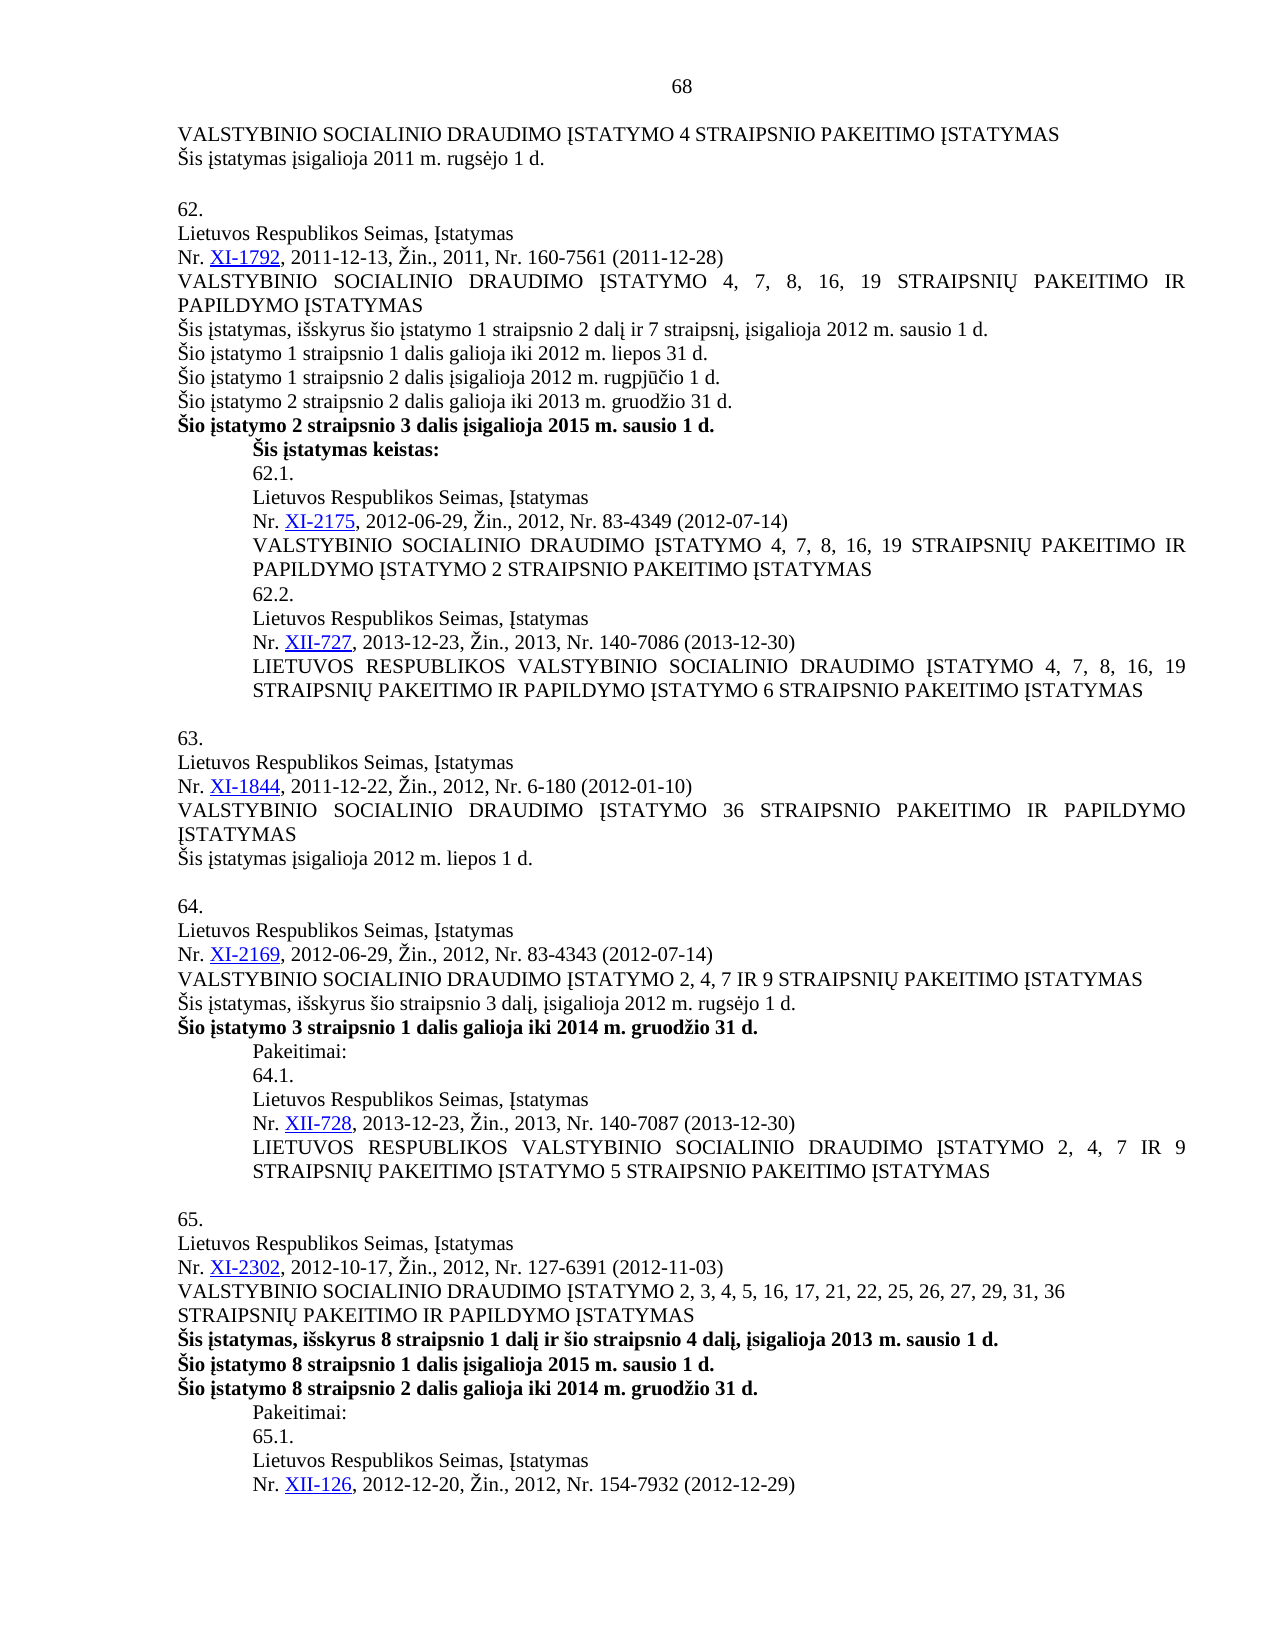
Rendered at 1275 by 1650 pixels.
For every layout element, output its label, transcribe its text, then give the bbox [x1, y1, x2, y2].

text 63. [177, 726, 1186, 750]
text Šis įstatymas, išskyrus šio straipsnio 3 dalį, įsigalioja 2012 m. rugsėjo 1 d. [177, 991, 1186, 1014]
text Šio įstatymo 1 straipsnio 1 dalis galioja iki 2012 m. liepos 31 d. [177, 341, 1186, 365]
text VALSTYBINIO SOCIALINIO DRAUDIMO ĮSTATYMO 4, 7, 8, 16, 19 STRAIPSNIŲ PAKEITIMO IR PAPILDYMO ĮSTATYMO 2 STRAIPSNIO PAKEITIMO ĮSTATYMAS [252, 533, 1186, 581]
text Šio įstatymo 8 straipsnio 1 dalis įsigalioja 2015 m. sausio 1 d. [177, 1351, 1175, 1376]
text Šis įstatymas keistas: [177, 437, 1186, 461]
text Nr. XII-126, 2012-12-20, Žin., 2012, Nr. 154-7932 (2012-12-29) [177, 1472, 1186, 1496]
text Nr. XI-1844, 2011-12-22, Žin., 2012, Nr. 6-180 (2012-01-10) [177, 774, 1186, 798]
text Šis įstatymas, išskyrus šio įstatymo 1 straipsnio 2 dalį ir 7 straipsnį, įsigalioja 2012 m. sausio 1 d. [177, 317, 1186, 341]
text Šio įstatymo 1 straipsnio 2 dalis įsigalioja 2012 m. rugpjūčio 1 d. [177, 365, 1186, 389]
text 64.1. [177, 1063, 1186, 1087]
text Lietuvos Respublikos Seimas, Įstatymas [177, 918, 1186, 942]
text Lietuvos Respublikos Seimas, Įstatymas [177, 1087, 1186, 1111]
text Pakeitimai: [177, 1399, 1186, 1424]
text Lietuvos Respublikos Seimas, Įstatymas [177, 750, 1186, 774]
text Pakeitimai: [177, 1039, 1186, 1063]
text Lietuvos Respublikos Seimas, Įstatymas [177, 1231, 1186, 1255]
text Nr. XI-2302, 2012-10-17, Žin., 2012, Nr. 127-6391 (2012-11-03) [177, 1255, 1186, 1279]
text LIETUVOS RESPUBLIKOS VALSTYBINIO SOCIALINIO DRAUDIMO ĮSTATYMO 2, 4, 7 IR 9 STRAIPSNIŲ PAKEITIMO ĮSTATYMO 5 STRAIPSNIO PAKEITIMO ĮSTATYMAS [252, 1135, 1186, 1183]
text LIETUVOS RESPUBLIKOS VALSTYBINIO SOCIALINIO DRAUDIMO ĮSTATYMO 4, 7, 8, 16, 19 STRAIPSNIŲ PAKEITIMO IR PAPILDYMO ĮSTATYMO 6 STRAIPSNIO PAKEITIMO ĮSTATYMAS [252, 654, 1186, 702]
text Šis įstatymas įsigalioja 2012 m. liepos 1 d. [177, 846, 1187, 870]
text Šio įstatymo 2 straipsnio 2 dalis galioja iki 2013 m. gruodžio 31 d. [177, 389, 1186, 413]
text Šio įstatymo 8 straipsnio 2 dalis galioja iki 2014 m. gruodžio 31 d. [177, 1376, 1175, 1399]
text 65. [177, 1207, 1186, 1231]
text 62. [177, 196, 1186, 221]
text Lietuvos Respublikos Seimas, Įstatymas [177, 485, 1186, 509]
text 62.1. [177, 461, 1186, 485]
text Nr. XI-2175, 2012-06-29, Žin., 2012, Nr. 83-4349 (2012-07-14) [177, 509, 1186, 533]
text 64. [177, 894, 1186, 918]
text VALSTYBINIO SOCIALINIO DRAUDIMO ĮSTATYMO 36 STRAIPSNIO PAKEITIMO IR PAPILDYMO ĮSTATYMAS [177, 798, 1186, 846]
text VALSTYBINIO SOCIALINIO DRAUDIMO ĮSTATYMO 4 STRAIPSNIO PAKEITIMO ĮSTATYMAS [177, 122, 1186, 146]
text 65.1. [177, 1424, 1186, 1448]
text Nr. XI-2169, 2012-06-29, Žin., 2012, Nr. 83-4343 (2012-07-14) [177, 942, 1186, 966]
text Šis įstatymas įsigalioja 2011 m. rugsėjo 1 d. [177, 146, 1186, 170]
text VALSTYBINIO SOCIALINIO DRAUDIMO ĮSTATYMO 4, 7, 8, 16, 19 STRAIPSNIŲ PAKEITIMO IR PAPILDYMO ĮSTATYMAS [177, 269, 1186, 317]
text Šio įstatymo 3 straipsnio 1 dalis galioja iki 2014 m. gruodžio 31 d. [177, 1014, 1187, 1039]
text VALSTYBINIO SOCIALINIO DRAUDIMO ĮSTATYMO 2, 4, 7 IR 9 STRAIPSNIŲ PAKEITIMO ĮSTATYMAS [177, 966, 1186, 991]
text Nr. XII-728, 2013-12-23, Žin., 2013, Nr. 140-7087 (2013-12-30) [177, 1111, 1186, 1135]
text 62.2. [177, 581, 1186, 606]
text Šis įstatymas, išskyrus 8 straipsnio 1 dalį ir šio straipsnio 4 dalį, įsigalioja 2013 m. sausio 1 d. [177, 1327, 1175, 1351]
text Nr. XI-1792, 2011-12-13, Žin., 2011, Nr. 160-7561 (2011-12-28) [177, 244, 1186, 269]
text Lietuvos Respublikos Seimas, Įstatymas [177, 221, 1186, 244]
text Lietuvos Respublikos Seimas, Įstatymas [177, 606, 1186, 629]
text Lietuvos Respublikos Seimas, Įstatymas [177, 1448, 1186, 1472]
text Nr. XII-727, 2013-12-23, Žin., 2013, Nr. 140-7086 (2013-12-30) [177, 629, 1186, 654]
text Šio įstatymo 2 straipsnio 3 dalis įsigalioja 2015 m. sausio 1 d. [177, 413, 1186, 437]
text VALSTYBINIO SOCIALINIO DRAUDIMO ĮSTATYMO 2, 3, 4, 5, 16, 17, 21, 22, 25, 26, 27, 29, 31, 36 STRAIPSNIŲ PAKEITIMO IR PAPILDYMO ĮSTATYMAS [177, 1279, 1186, 1327]
